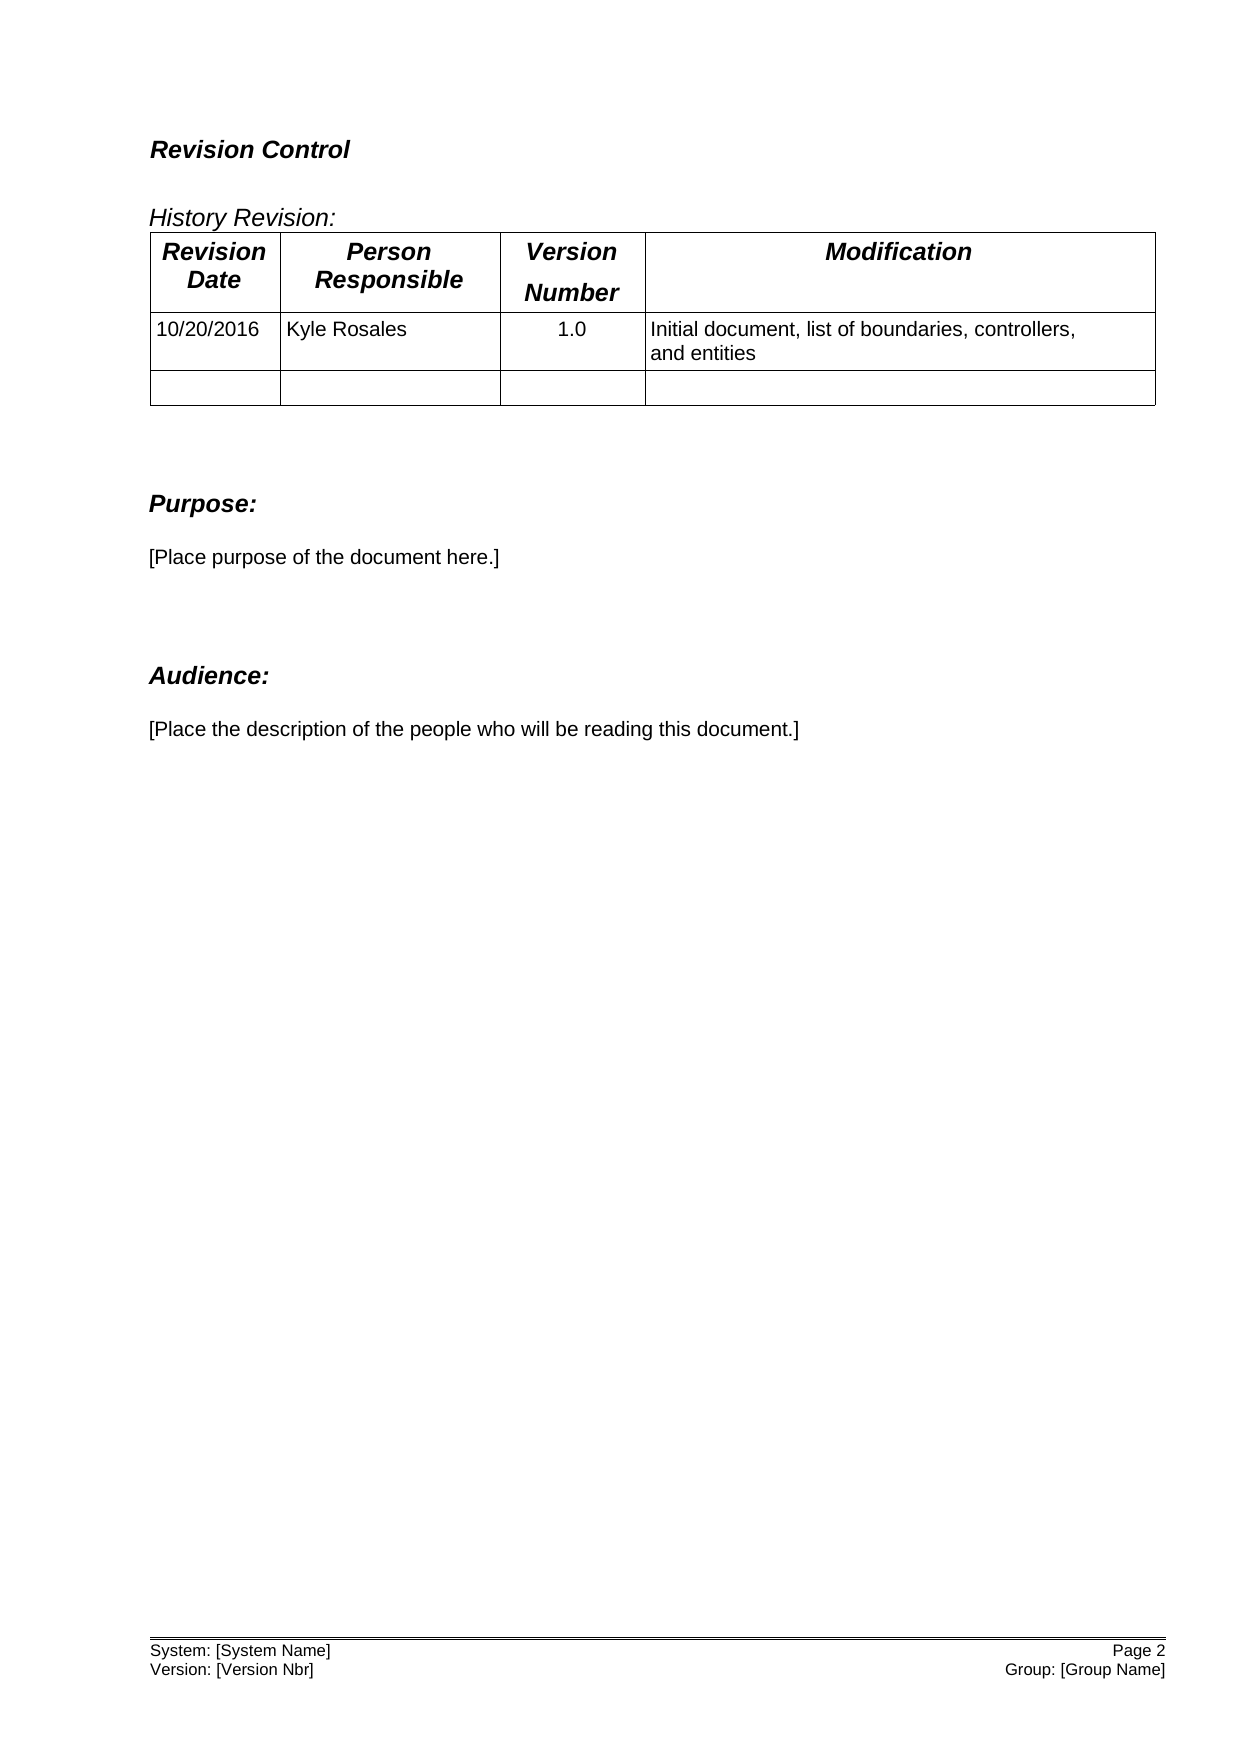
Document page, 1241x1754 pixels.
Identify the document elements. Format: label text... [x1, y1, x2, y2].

table_cell 10/20/2016 [151, 313, 280, 370]
text History Revision: [148, 204, 1166, 232]
subtitle Revision Control [150, 136, 1166, 164]
text [Place the description of the people who will be reading this document.] [148, 717, 1166, 741]
table_header Person Responsible [281, 233, 500, 312]
table_cell [151, 371, 280, 405]
table_cell [501, 371, 645, 405]
table_header Revision Date [151, 233, 280, 312]
text Purpose: [148, 489, 1166, 517]
table_cell Initial document, list of boundaries, controllers, and entities [646, 313, 1155, 370]
table_cell 1.0 [501, 313, 645, 370]
text [Place purpose of the document here.] [148, 545, 1166, 568]
table_header Version Number [501, 233, 645, 312]
table_cell [281, 371, 500, 405]
table_header Modification [646, 233, 1155, 312]
table_cell [646, 371, 1155, 405]
text Audience: [148, 661, 1166, 689]
table_cell Kyle Rosales [281, 313, 500, 370]
